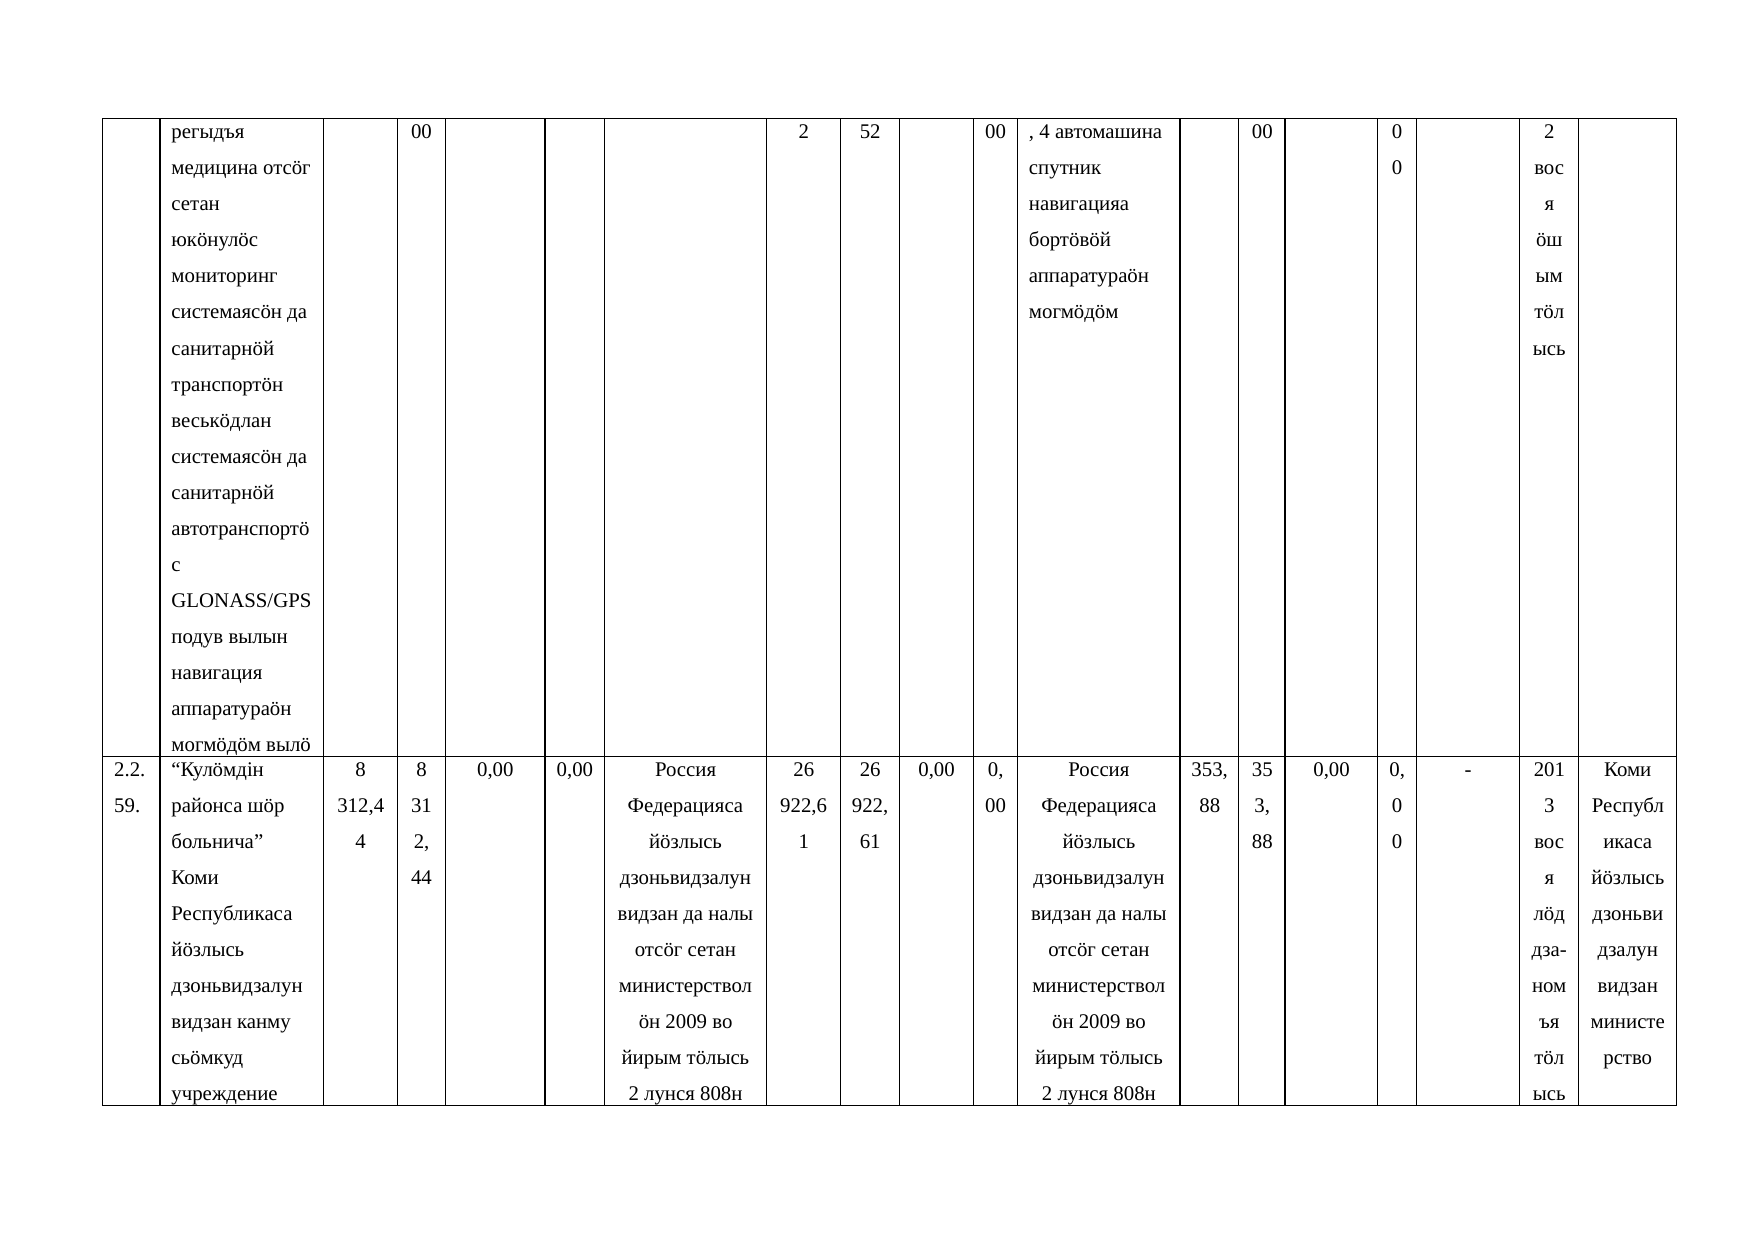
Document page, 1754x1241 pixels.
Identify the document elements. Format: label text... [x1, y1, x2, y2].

table_cell , 4 автомашина спутник навигацияа бортӧвӧй аппаратураӧн могмӧдӧм [1018, 119, 1179, 756]
table_cell 0,00 [446, 757, 544, 1105]
table_cell 353,88 [1239, 757, 1284, 1105]
table_cell 0,00 [1378, 757, 1416, 1105]
table_cell [324, 119, 397, 756]
table_cell 2 вося ӧшым тӧлысь [1520, 119, 1578, 756]
table_cell 00 [974, 119, 1017, 756]
table_cell [1579, 119, 1676, 756]
table_cell 0,00 [1286, 757, 1377, 1105]
table_cell 353,88 [1181, 757, 1238, 1105]
table_cell 52 [841, 119, 899, 756]
table_cell 26 922,61 [841, 757, 899, 1105]
table_cell 0,00 [546, 757, 604, 1105]
table_cell Россия Федерацияса йӧзлысь дзоньвидзалун видзан да налы отсӧг сетан министерстволӧн 2009 во йирым тӧлысь 2 лунся 808н [605, 757, 766, 1105]
table_cell 8 312,44 [324, 757, 397, 1105]
table_cell [446, 119, 544, 756]
table_cell 00 [1378, 119, 1416, 756]
table_cell [900, 119, 973, 756]
table_cell [546, 119, 604, 756]
table_cell 2013 вося лӧддза-номъя тӧлысь [1520, 757, 1578, 1105]
table_cell регыдъя медицина отсӧг сетан юкӧнулӧс мониторинг системаясӧн да санитарнӧй транспортӧн веськӧдлан системаясӧн да санитарнӧй автотранспортӧс GLONASS/GPS подув вылын навигация аппаратураӧн могмӧдӧм вылӧ [161, 119, 323, 756]
table_cell 26 922,61 [767, 757, 840, 1105]
table_cell 2 [767, 119, 840, 756]
table_cell 00 [398, 119, 445, 756]
table_cell 8 312,44 [398, 757, 445, 1105]
table_cell - [605, 119, 766, 756]
table_cell [1181, 119, 1238, 756]
table_cell 2.2.59. [103, 757, 159, 1105]
table_cell [103, 119, 159, 756]
table_cell [1286, 119, 1377, 756]
table_cell - [1417, 119, 1519, 756]
table_cell 0,00 [900, 757, 973, 1105]
table_cell 0,00 [974, 757, 1017, 1105]
table_cell 00 [1239, 119, 1284, 756]
table_cell “Кулӧмдін районса шӧр больнича” Коми Республикаса йӧзлысь дзоньвидзалун видзан канму сьӧмкуд учреждение [161, 757, 323, 1105]
table_cell Россия Федерацияса йӧзлысь дзоньвидзалун видзан да налы отсӧг сетан министерстволӧн 2009 во йирым тӧлысь 2 лунся 808н [1018, 757, 1179, 1105]
table_cell - [1417, 757, 1519, 1105]
table_cell Коми Республикаса йӧзлысь дзоньвидзалун видзан министерство [1579, 757, 1676, 1105]
